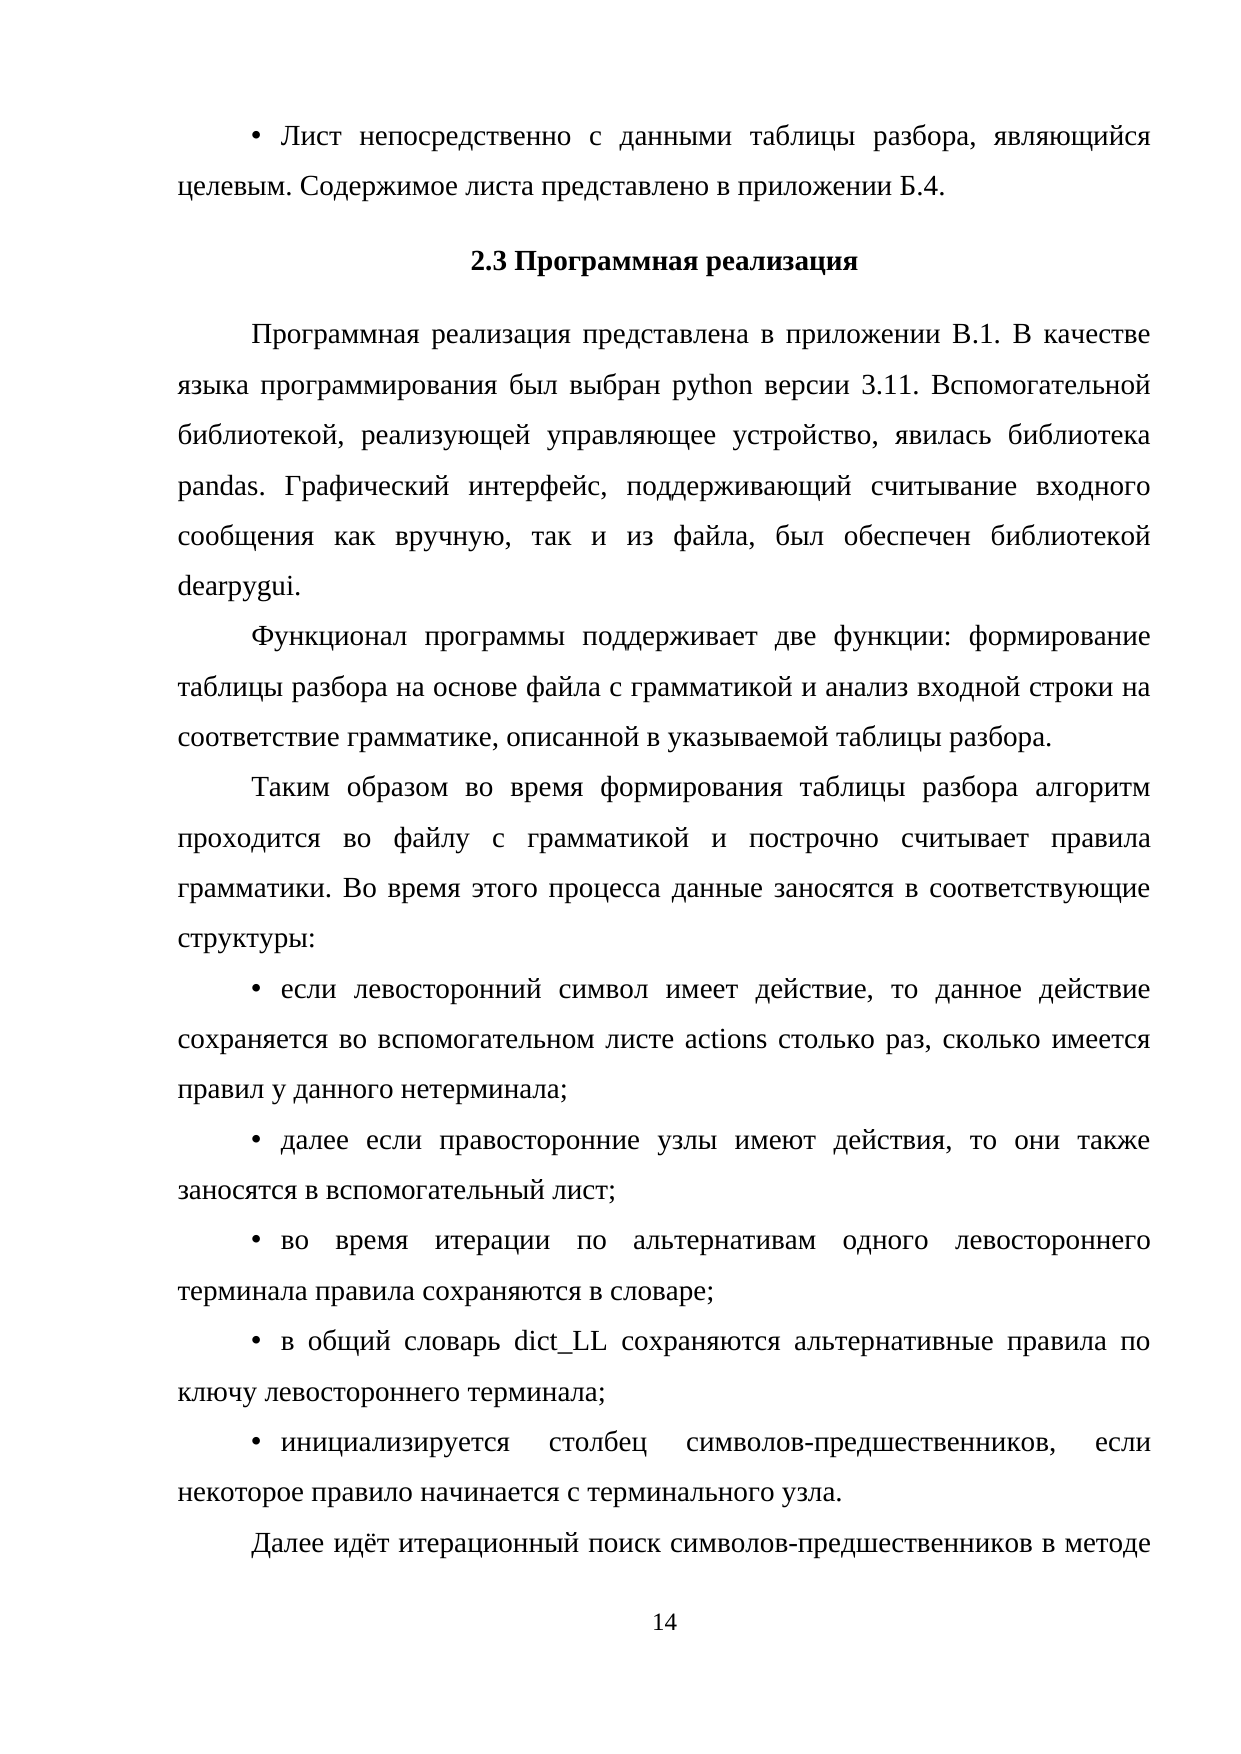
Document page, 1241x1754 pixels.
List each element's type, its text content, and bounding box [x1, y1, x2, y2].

list во время итерации по альтернативам одного левостороннего терминала правила сохраняются в словаре; [177, 1222, 1152, 1306]
list далее если правосторонние узлы имеют действия, то они также заносятся в вспомогательный лист; [177, 1122, 1152, 1206]
text Функционал программы поддерживает две функции: формирование таблицы разбора на основе файла с грамматикой и анализ входной строки на соответствие грамматике, описанной в указываемой таблицы разбора. [177, 618, 1152, 753]
subtitle 2.3 Программная реализация [177, 243, 1152, 276]
text Далее идёт итерационный поиск символов-предшественников в методе [177, 1525, 1152, 1558]
list Лист непосредственно с данными таблицы разбора, являющийся целевым. Содержимое листа представлено в приложении Б.4. [177, 118, 1152, 202]
text Таким образом во время формирования таблицы разбора алгоритм проходится во файлу с грамматикой и построчно считывает правила грамматики. Во время этого процесса данные заносятся в соответствующие структуры: [177, 769, 1152, 954]
list инициализируется столбец символов-предшественников, если некоторое правило начинается с терминального узла. [177, 1424, 1152, 1508]
list если левосторонний символ имеет действие, то данное действие сохраняется во вспомогательном листе actions столько раз, сколько имеется правил у данного нетерминала; [177, 971, 1152, 1105]
text Программная реализация представлена в приложении В.1. В качестве языка программирования был выбран python версии 3.11. Вспомогательной библиотекой, реализующей управляющее устройство, явилась библиотека pandas. Графический интерфейс, поддерживающий считывание входного сообщения как вручную, так и из файла, был обеспечен библиотекой dearpygui. [177, 317, 1152, 602]
list в общий словарь dict_LL сохраняются альтернативные правила по ключу левостороннего терминала; [177, 1323, 1152, 1407]
